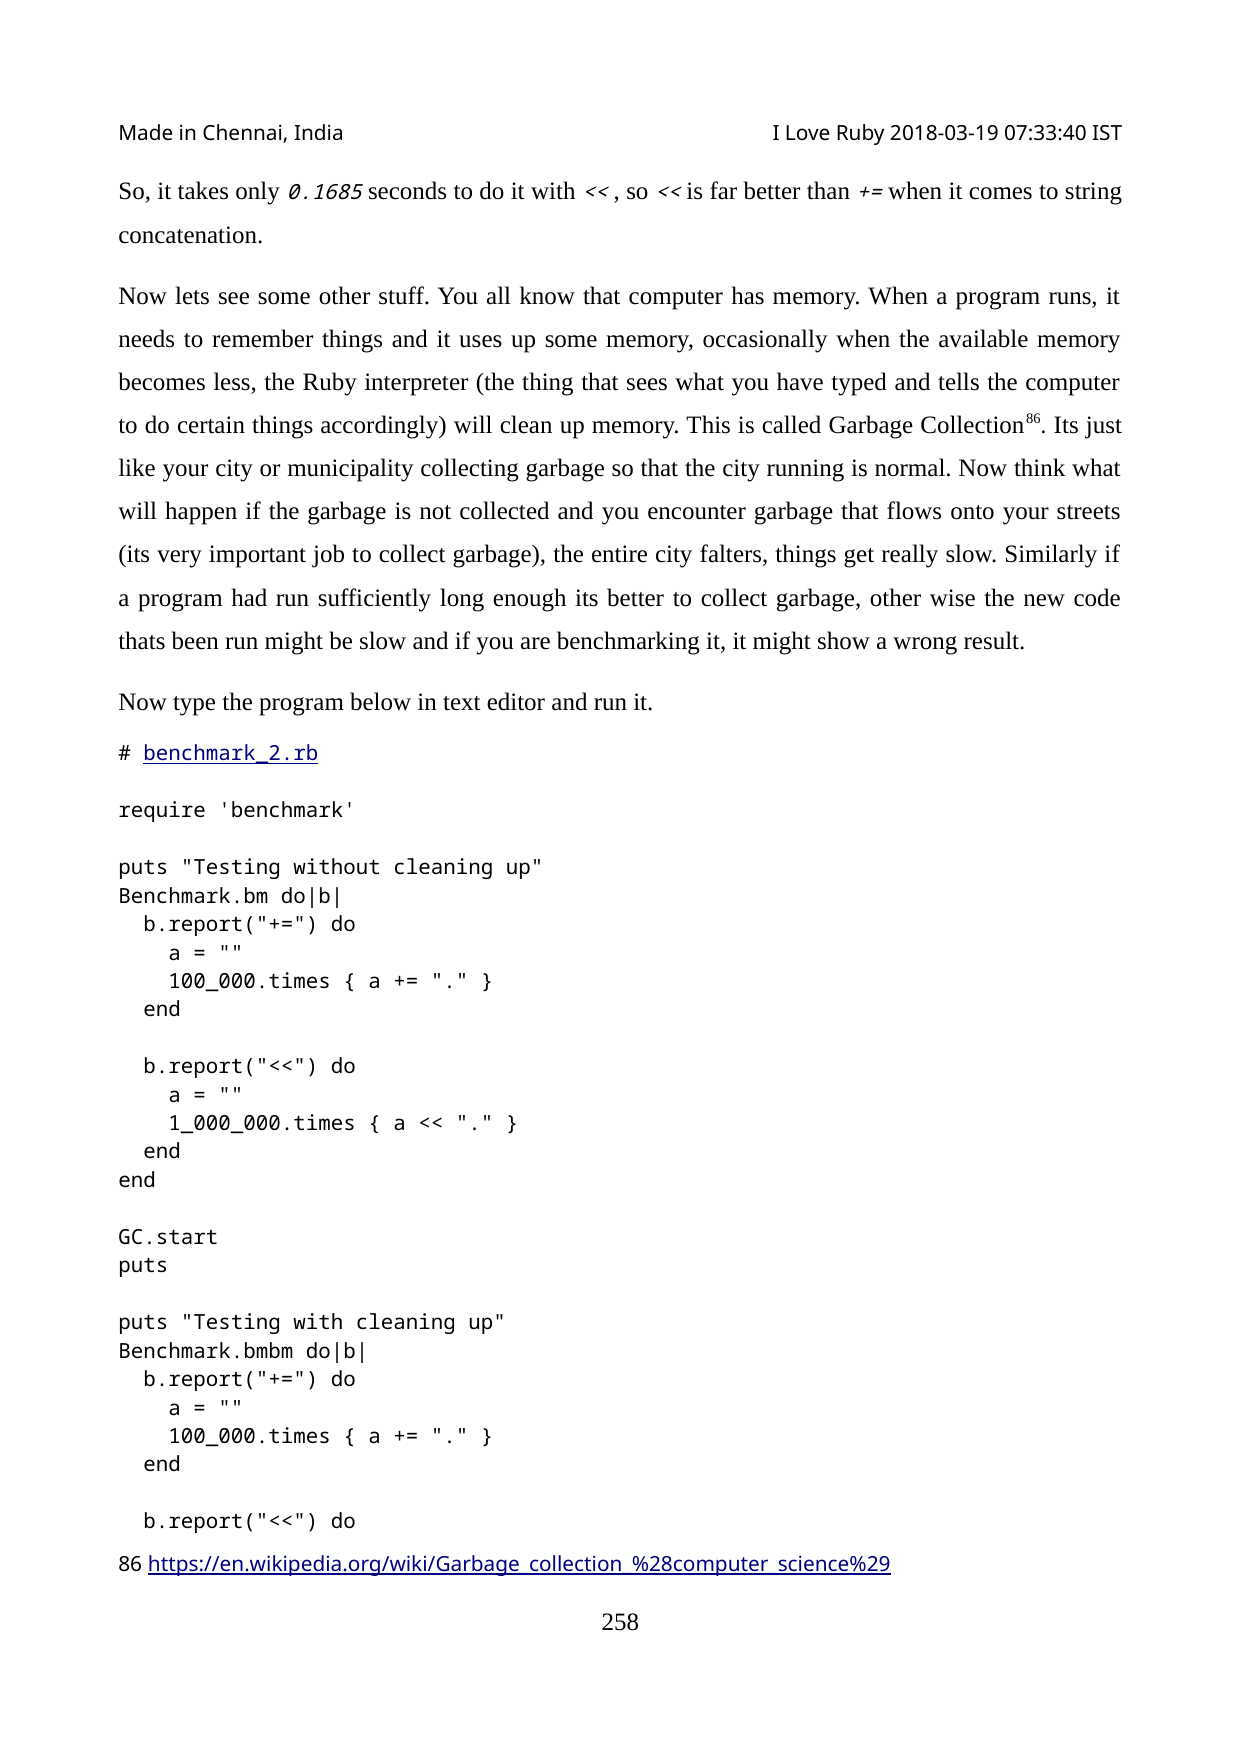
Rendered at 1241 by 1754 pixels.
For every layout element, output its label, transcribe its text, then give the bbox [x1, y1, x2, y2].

text 100_000.times { a += "." } [118, 966, 1122, 994]
text end [118, 994, 1122, 1023]
text puts [118, 1250, 1122, 1279]
text b.report("<<") do [118, 1506, 1122, 1535]
text Benchmark.bm do|b| [118, 881, 1122, 909]
text Now lets see some other stuff. You all know that computer has memory. When a program runs, it needs to remember things and it uses up some memory, occasionally when the available memory becomes less, the Ruby interpreter (the thing that sees what you have typed and tells the computer to do certain things accordingly) will clean up memory. This is called Garbage Collection. Its just like your city or municipality collecting garbage so that the city running is normal. Now think what will happen if the garbage is not collected and you encounter garbage that flows onto your streets (its very important job to collect garbage), the entire city falters, things get really slow. Similarly if a program had run sufficiently long enough its better to collect garbage, other wise the new code thats been run might be slow and if you are benchmarking it, it might show a wrong result. [118, 281, 1122, 654]
text # benchmark_2.rb [118, 738, 1122, 767]
text b.report("+=") do [118, 909, 1122, 938]
text b.report("+=") do [118, 1364, 1122, 1393]
text GC.start [118, 1222, 1122, 1250]
text a = "" [118, 1393, 1122, 1421]
text 1_000_000.times { a << "." } [118, 1108, 1122, 1137]
text 100_000.times { a += "." } [118, 1421, 1122, 1449]
text end [118, 1165, 1122, 1193]
text require 'benchmark' [118, 795, 1122, 824]
text b.report("<<") do [118, 1051, 1122, 1080]
text a = "" [118, 1080, 1122, 1108]
text puts "Testing without cleaning up" [118, 852, 1122, 881]
text So, it takes only 0.1685 seconds to do it with << , so << is far better than += when it comes to string concatenation. [118, 176, 1122, 249]
text end [118, 1449, 1122, 1478]
text https://en.wikipedia.org/wiki/Garbage_collection_%28computer_science%29 [118, 1549, 1122, 1578]
text end [118, 1137, 1122, 1165]
text Benchmark.bmbm do|b| [118, 1336, 1122, 1364]
text puts "Testing with cleaning up" [118, 1307, 1122, 1336]
text a = "" [118, 938, 1122, 966]
text Now type the program below in text editor and run it. [118, 687, 1122, 715]
